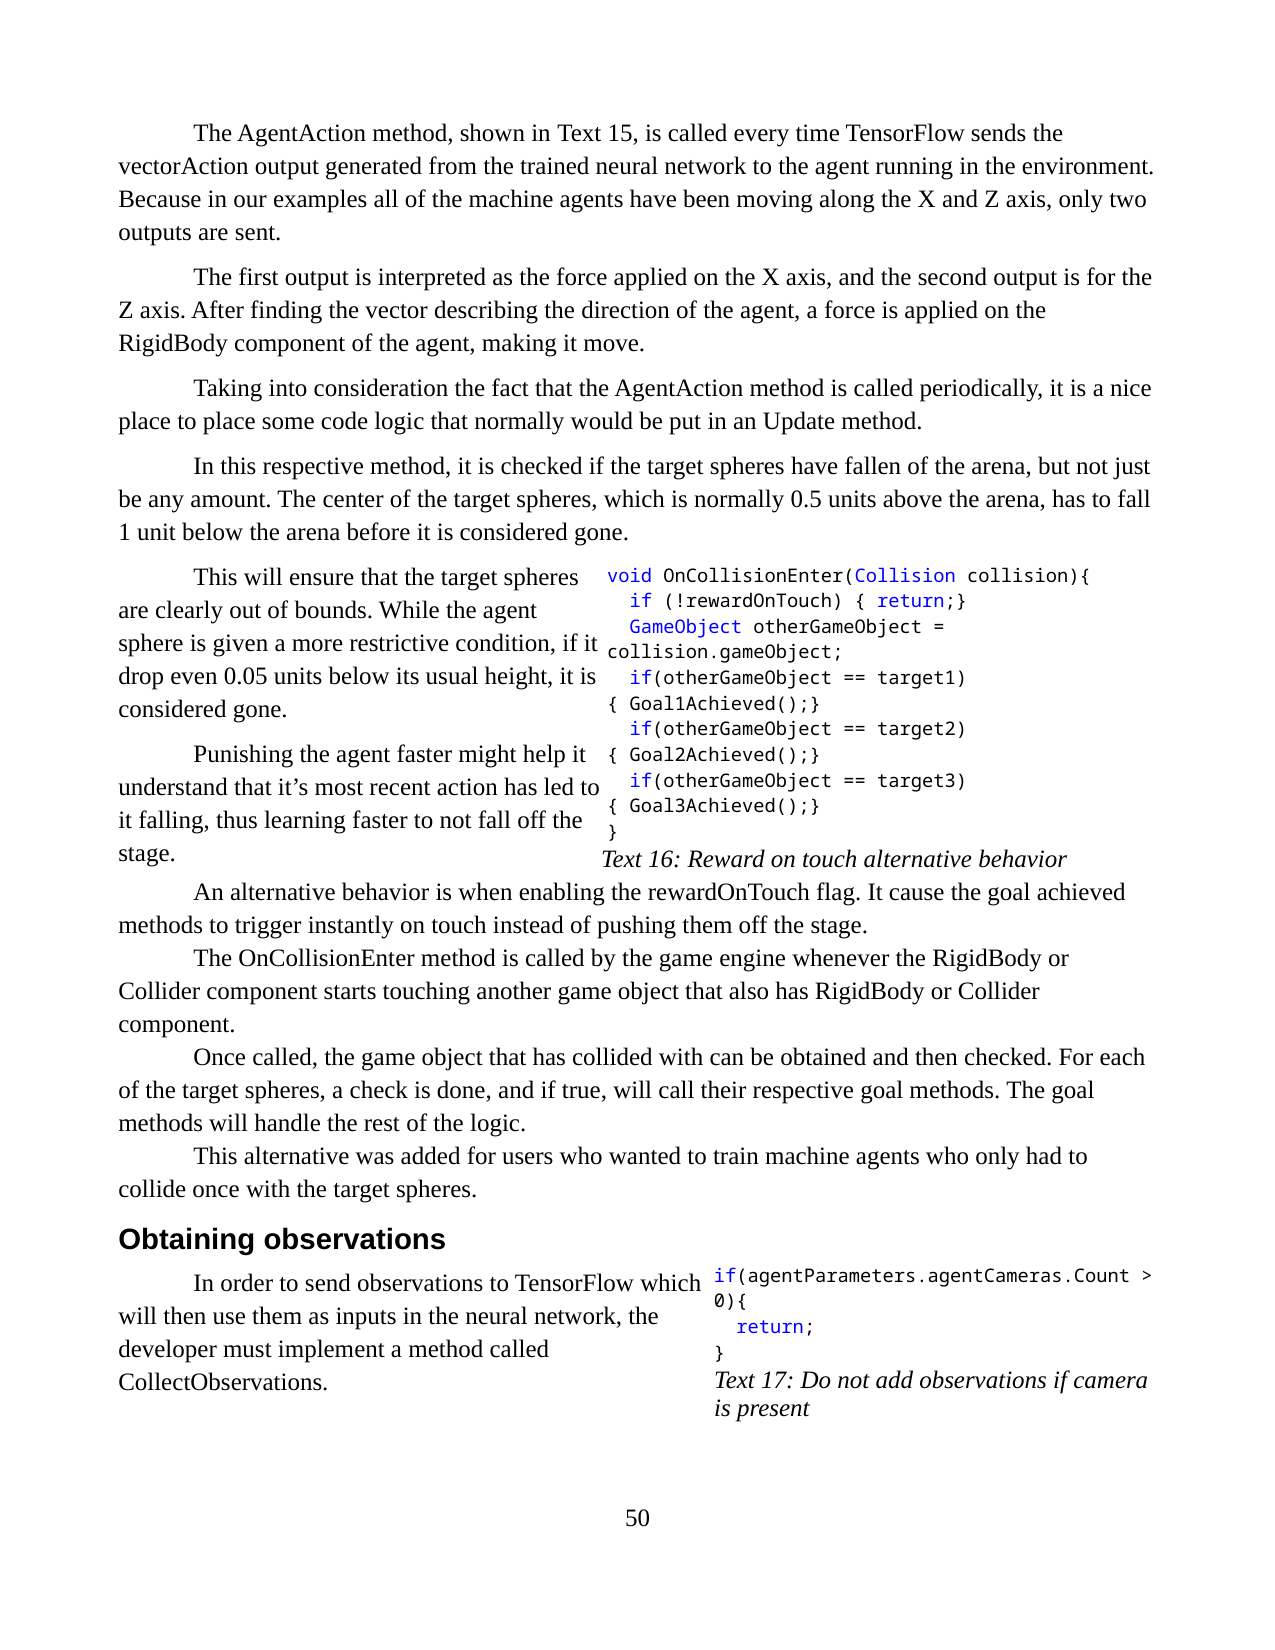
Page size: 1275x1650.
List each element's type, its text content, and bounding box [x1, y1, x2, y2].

text This will ensure that the target spheres are clearly out of bounds. While the agent sphere is given a more restrictive condition, if it drop even 0.05 units below its usual height, it is considered gone. [118, 562, 1157, 723]
text The first output is interpreted as the force applied on the X axis, and the second output is for the Z axis. After finding the vector describing the direction of the agent, a force is applied on the RigidBody component of the agent, making it move. [118, 262, 1157, 357]
text Text 17: Do not add observations if camera is present [714, 1274, 1166, 1422]
text Text 16: Reward on touch alternative behavior [601, 574, 1153, 873]
text In this respective method, it is checked if the target spheres have fallen of the arena, but not just be any amount. The center of the target spheres, which is normally 0.5 units above the arena, has to fall 1 unit below the arena before it is considered gone. [118, 451, 1157, 546]
text An alternative behavior is when enabling the rewardOnTouch flag. It cause the goal achieved methods to trigger instantly on touch instead of pushing them off the stage. [118, 877, 1157, 939]
text In order to send observations to TensorFlow which will then use them as inputs in the neural network, the developer must implement a method called CollectObservations. [118, 1262, 1166, 1396]
text Punishing the agent faster might help it understand that it’s most recent action has led to it falling, thus learning faster to not fall off the stage. [118, 739, 601, 867]
text Once called, the game object that has collided with can be obtained and then checked. For each of the target spheres, a check is done, and if true, will call their respective goal methods. The goal methods will handle the rest of the logic. [118, 1042, 1157, 1137]
text The AgentAction method, shown in Text 15, is called every time TensorFlow sends the vectorAction output generated from the trained neural network to the agent running in the environment. Because in our examples all of the machine agents have been moving along the X and Z axis, only two outputs are sent. [118, 118, 1157, 246]
text Taking into consideration the fact that the AgentAction method is called periodically, it is a nice place to place some code logic that normally would be put in an Update method. [118, 373, 1157, 435]
text The OnCollisionEnter method is called by the game engine whenever the RigidBody or Collider component starts touching another game object that also has RigidBody or Collider component. [118, 943, 1157, 1038]
subtitle Obtaining observations [118, 1222, 1157, 1255]
text This alternative was added for users who wanted to train machine agents who only had to collide once with the target spheres. [118, 1141, 1157, 1203]
